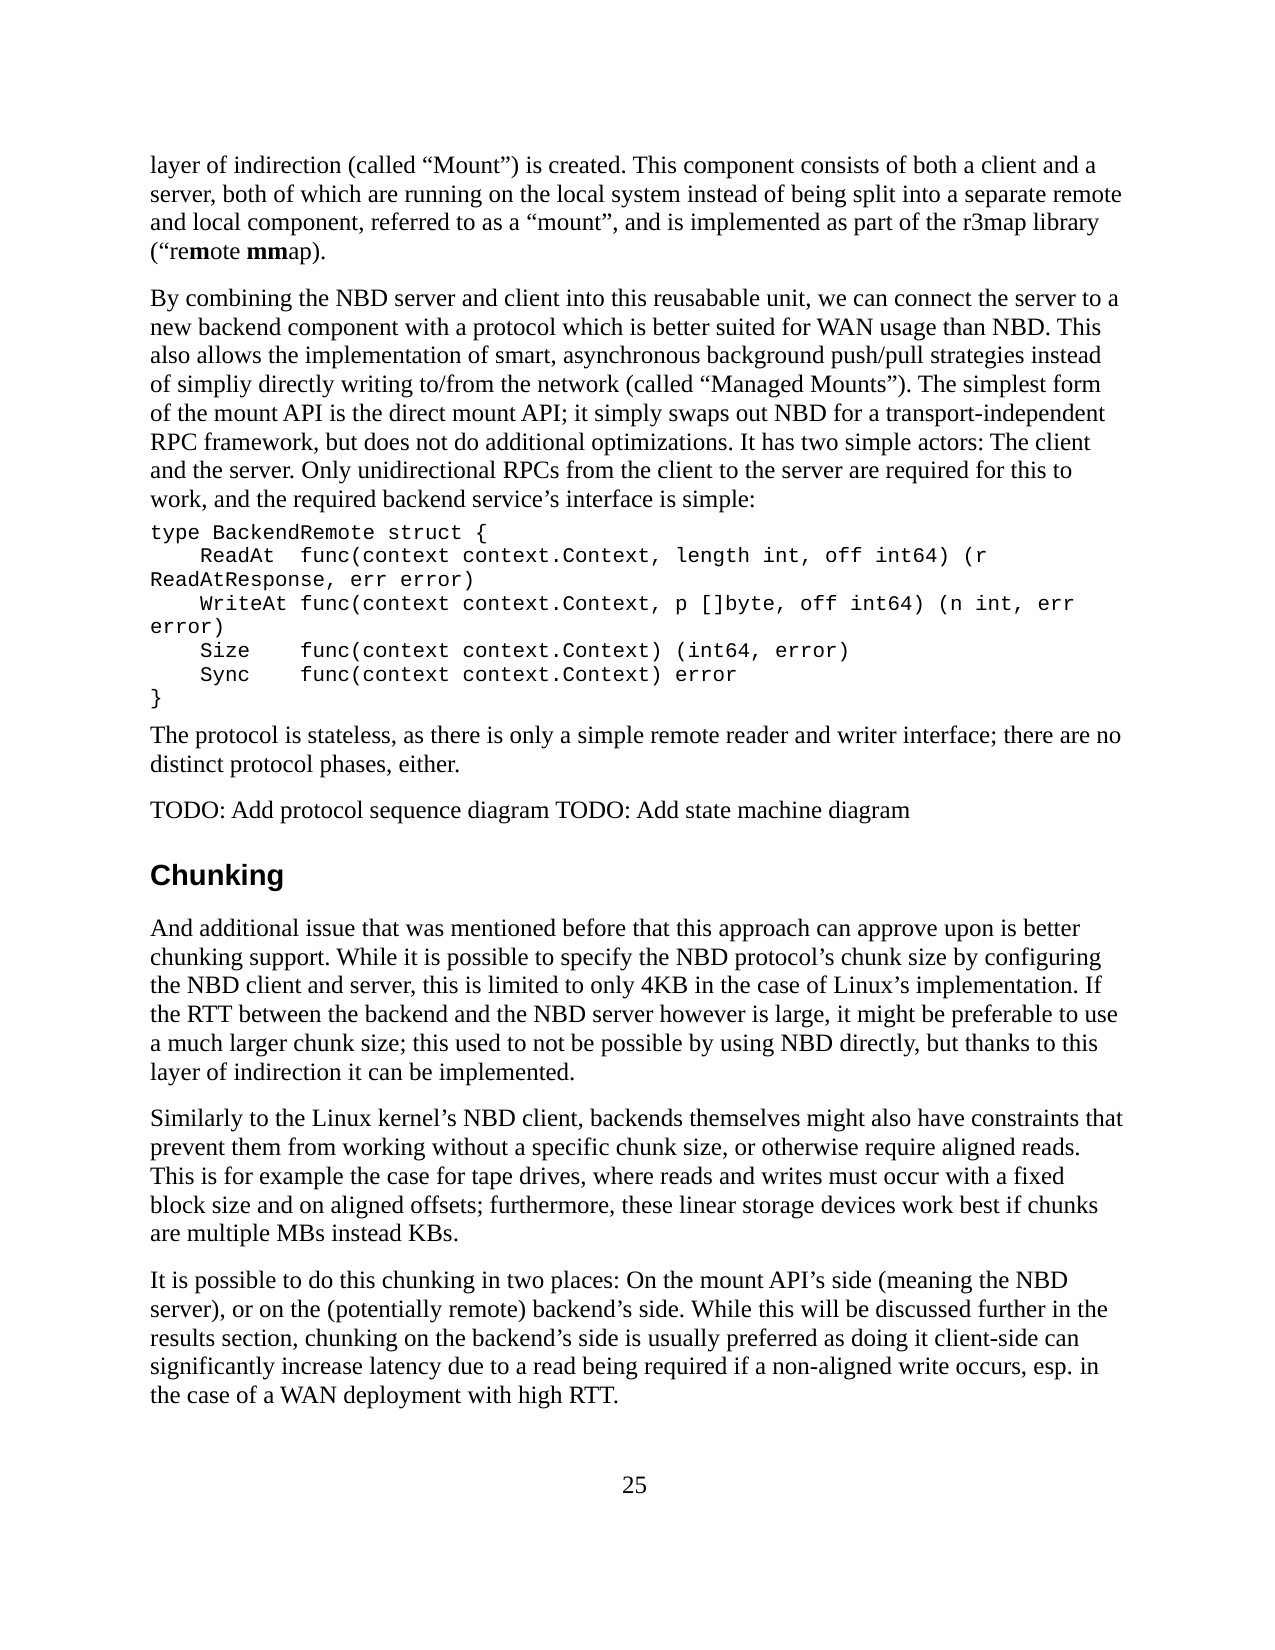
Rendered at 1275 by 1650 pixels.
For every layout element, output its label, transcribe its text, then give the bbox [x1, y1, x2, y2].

text By combining the NBD server and client into this reusabable unit, we can connect the server to a new backend component with a protocol which is better suited for WAN usage than NBD. This also allows the implementation of smart, asynchronous background push/pull strategies instead of simpliy directly writing to/from the network (called “Managed Mounts”). The simplest form of the mount API is the direct mount API; it simply swaps out NBD for a transport-independent RPC framework, but does not do additional optimizations. It has two simple actors: The client and the server. Only unidirectional RPCs from the client to the server are required for this to work, and the required backend service’s interface is simple: [150, 283, 1125, 513]
text WriteAt func(context context.Context, p []byte, off int64) (n int, err error) [150, 593, 1125, 640]
text And additional issue that was mentioned before that this approach can approve upon is better chunking support. While it is possible to specify the NBD protocol’s chunk size by configuring the NBD client and server, this is limited to only 4KB in the case of Linux’s implementation. If the RTT between the backend and the NBD server however is large, it might be preferable to use a much larger chunk size; this used to not be possible by using NBD directly, but thanks to this layer of indirection it can be implemented. [150, 913, 1125, 1086]
text ReadAt func(context context.Context, length int, off int64) (r ReadAtResponse, err error) [150, 546, 1125, 593]
text The protocol is stateless, as there is only a simple remote reader and writer interface; there are no distinct protocol phases, either. [150, 720, 1125, 777]
text Sync func(context context.Context) error [150, 664, 1125, 687]
text type BackendRemote struct { [150, 522, 1125, 546]
text TODO: Add protocol sequence diagram TODO: Add state machine diagram [150, 795, 1125, 824]
text layer of indirection (called “Mount”) is created. This component consists of both a client and a server, both of which are running on the local system instead of being split into a separate remote and local component, referred to as a “mount”, and is implemented as part of the r3map library (“remote mmap). [150, 150, 1125, 265]
text It is possible to do this chunking in two places: On the mount API’s side (meaning the NBD server), or on the (potentially remote) backend’s side. While this will be discussed further in the results section, chunking on the backend’s side is usually preferred as doing it client-side can significantly increase latency due to a read being required if a non-aligned write occurs, esp. in the case of a WAN deployment with high RTT. [150, 1265, 1125, 1409]
text Size func(context context.Context) (int64, error) [150, 640, 1125, 664]
text } [150, 687, 1125, 711]
text Similarly to the Linux kernel’s NBD client, backends themselves might also have constraints that prevent them from working without a specific chunk size, or otherwise require aligned reads. This is for example the case for tape drives, where reads and writes must occur with a fixed block size and on aligned offsets; furthermore, these linear storage devices work best if chunks are multiple MBs instead KBs. [150, 1103, 1125, 1247]
subtitle Chunking [150, 858, 1125, 892]
